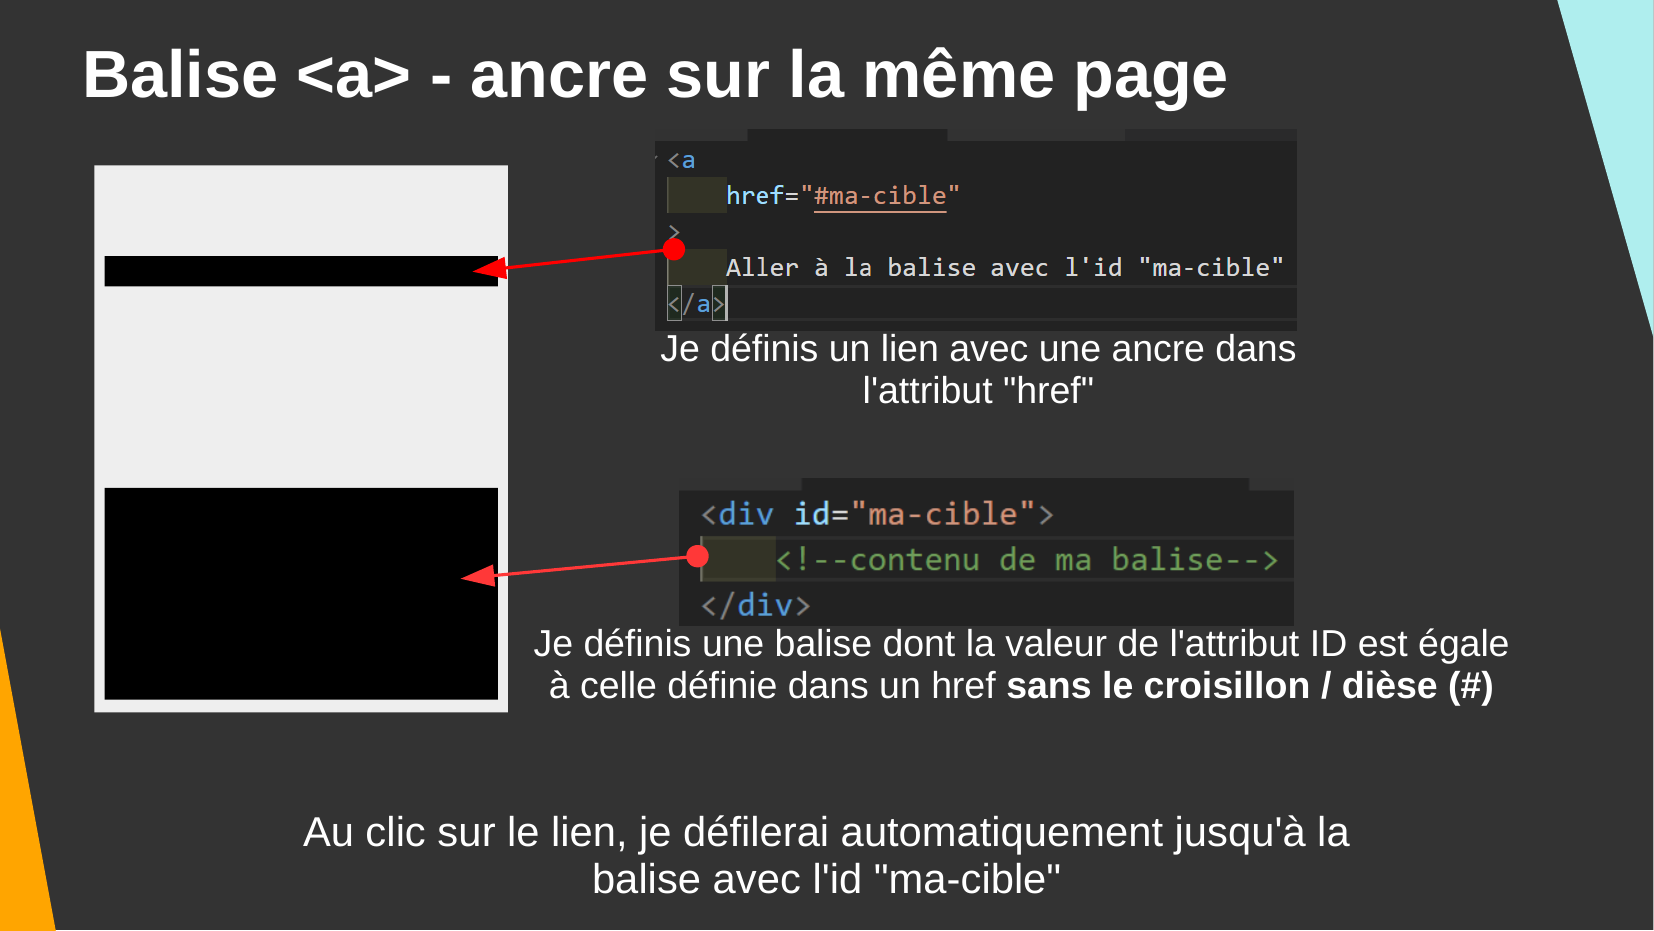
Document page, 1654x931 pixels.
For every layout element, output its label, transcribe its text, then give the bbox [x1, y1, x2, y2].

picture [655, 129, 1297, 331]
text_box [0, 628, 56, 931]
title Au clic sur le lien, je défilerai automatiquement jusqu'à la balise avec l'id "ma-cible" [276, 809, 1377, 908]
text_box [1557, 0, 1654, 340]
text_box [94, 165, 508, 713]
title Je définis une balise dont la valeur de l'attribut ID est égale à celle définie dans un href sans le croisillon / dièse (#) [525, 622, 1518, 709]
title Je définis un lien avec une ancre dans l'attribut "href" [657, 327, 1300, 414]
title Balise <a> - ancre sur la même page [82, 37, 1571, 114]
picture [679, 478, 1294, 622]
